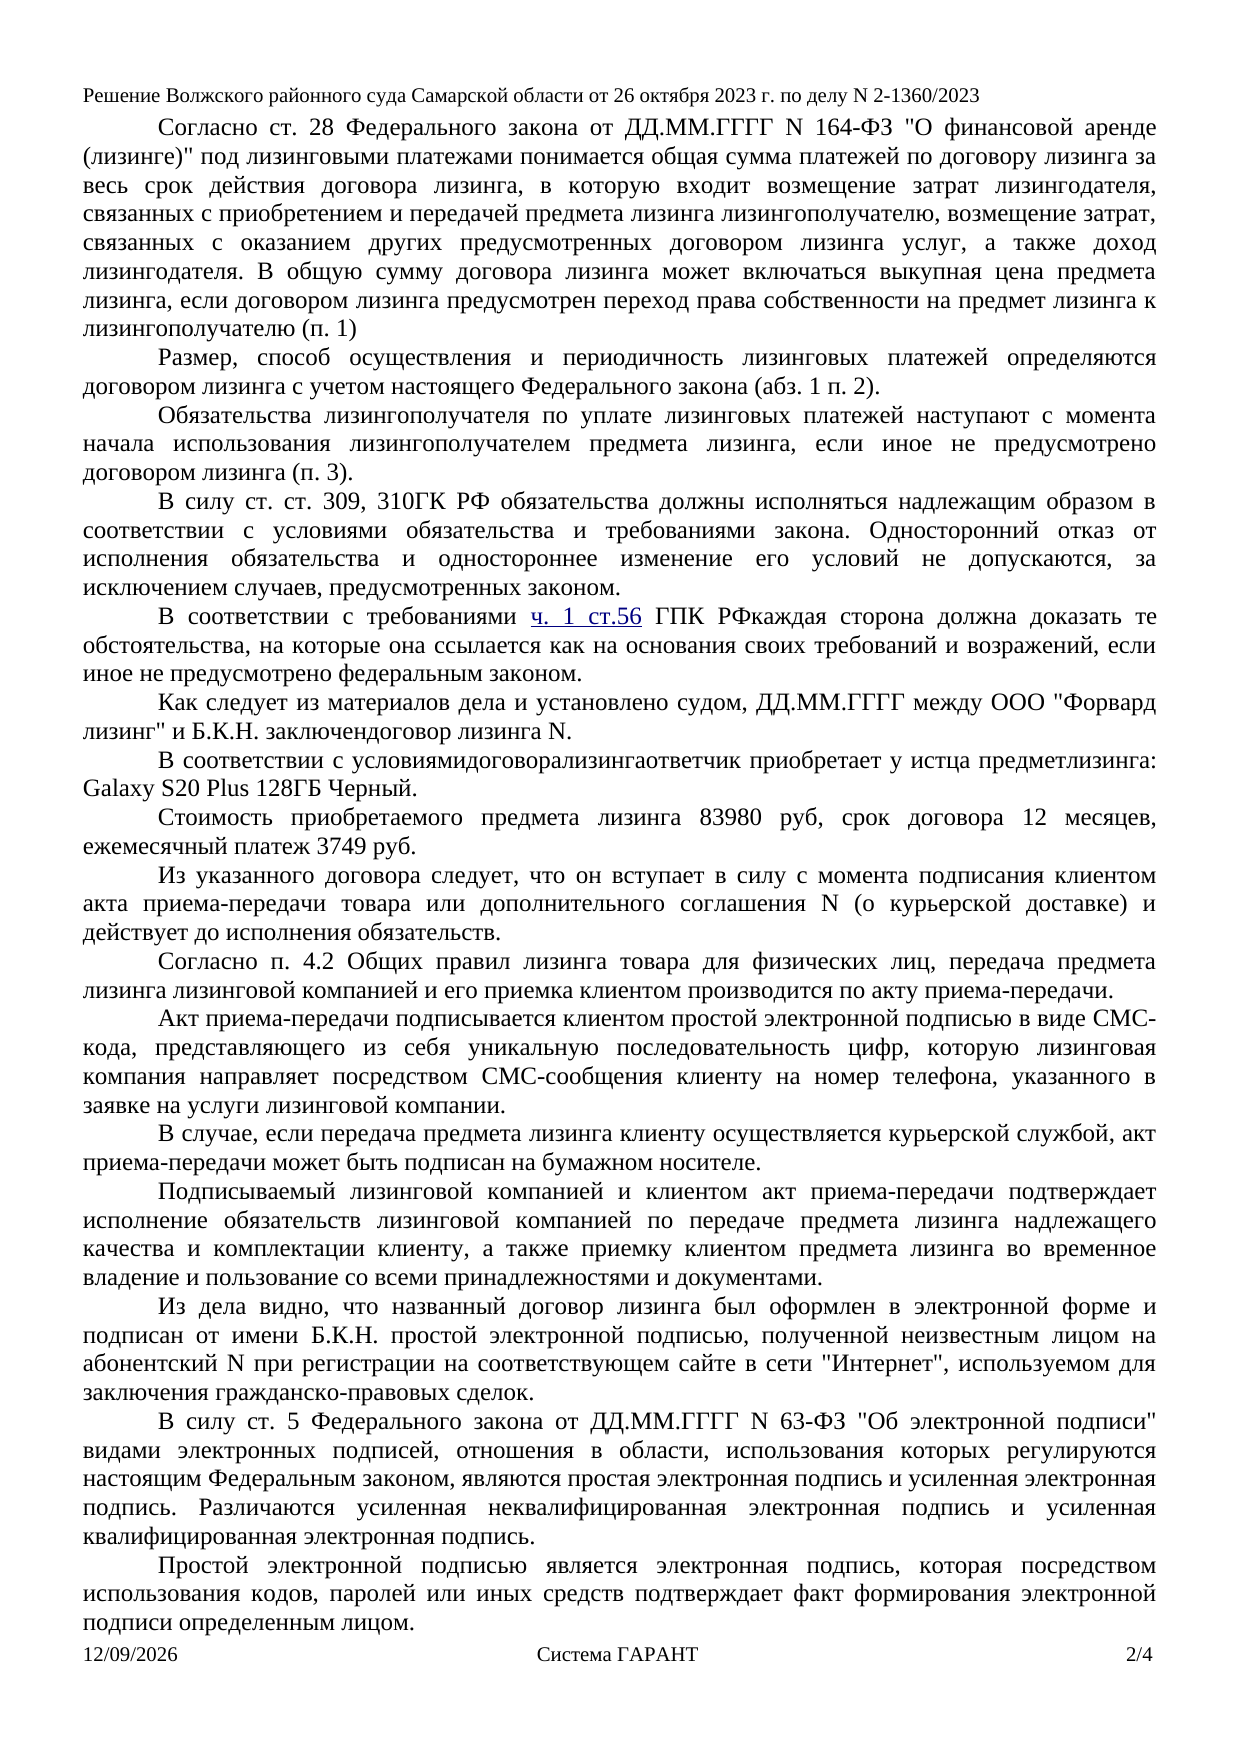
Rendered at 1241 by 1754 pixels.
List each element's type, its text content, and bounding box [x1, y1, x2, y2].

text Размер, способ осуществления и периодичность лизинговых платежей определяются договором лизинга с учетом настоящего Федерального закона (абз. 1 п. 2). [83, 342, 1157, 400]
text Обязательства лизингополучателя по уплате лизинговых платежей наступают с момента начала использования лизингополучателем предмета лизинга, если иное не предусмотрено договором лизинга (п. 3). [83, 400, 1157, 486]
text В силу ст. 5 Федерального закона от ДД.ММ.ГГГГ N 63-ФЗ "Об электронной подписи" видами электронных подписей, отношения в области, использования которых регулируются настоящим Федеральным законом, являются простая электронная подпись и усиленная электронная подпись. Различаются усиленная неквалифицированная электронная подпись и усиленная квалифицированная электронная подпись. [83, 1406, 1157, 1550]
text Стоимость приобретаемого предмета лизинга 83980 руб, срок договора 12 месяцев, ежемесячный платеж 3749 руб. [83, 802, 1157, 860]
text В силу ст. ст. 309, 310ГК РФ обязательства должны исполняться надлежащим образом в соответствии с условиями обязательства и требованиями закона. Односторонний отказ от исполнения обязательства и одностороннее изменение его условий не допускаются, за исключением случаев, предусмотренных законом. [83, 486, 1157, 601]
text Согласно п. 4.2 Общих правил лизинга товара для физических лиц, передача предмета лизинга лизинговой компанией и его приемка клиентом производится по акту приема-передачи. [83, 946, 1157, 1003]
text В соответствии с условиямидоговорализингаответчик приобретает у истца предметлизинга: Galaxy S20 Plus 128ГБ Черный. [83, 745, 1157, 802]
text Подписываемый лизинговой компанией и клиентом акт приема-передачи подтверждает исполнение обязательств лизинговой компанией по передаче предмета лизинга надлежащего качества и комплектации клиенту, а также приемку клиентом предмета лизинга во временное владение и пользование со всеми принадлежностями и документами. [83, 1176, 1157, 1291]
text Акт приема-передачи подписывается клиентом простой электронной подписью в виде СМС-кода, представляющего из себя уникальную последовательность цифр, которую лизинговая компания направляет посредством СМС-сообщения клиенту на номер телефона, указанного в заявке на услуги лизинговой компании. [83, 1003, 1157, 1118]
text Из указанного договора следует, что он вступает в силу с момента подписания клиентом акта приема-передачи товара или дополнительного соглашения N (о курьерской доставке) и действует до исполнения обязательств. [83, 860, 1157, 946]
text Простой электронной подписью является электронная подпись, которая посредством использования кодов, паролей или иных средств подтверждает факт формирования электронной подписи определенным лицом. [83, 1550, 1157, 1636]
text Согласно ст. 28 Федерального закона от ДД.ММ.ГГГГ N 164-ФЗ "О финансовой аренде (лизинге)" под лизинговыми платежами понимается общая сумма платежей по договору лизинга за весь срок действия договора лизинга, в которую входит возмещение затрат лизингодателя, связанных с приобретением и передачей предмета лизинга лизингополучателю, возмещение затрат, связанных с оказанием других предусмотренных договором лизинга услуг, а также доход лизингодателя. В общую сумму договора лизинга может включаться выкупная цена предмета лизинга, если договором лизинга предусмотрен переход права собственности на предмет лизинга к лизингополучателю (п. 1) [83, 112, 1157, 342]
text Как следует из материалов дела и установлено судом, ДД.ММ.ГГГГ между ООО "Форвард лизинг" и Б.К.Н. заключендоговор лизинга N. [83, 687, 1157, 745]
text Из дела видно, что названный договор лизинга был оформлен в электронной форме и подписан от имени Б.К.Н. простой электронной подписью, полученной неизвестным лицом на абонентский N при регистрации на соответствующем сайте в сети "Интернет", используемом для заключения гражданско-правовых сделок. [83, 1291, 1157, 1406]
text В случае, если передача предмета лизинга клиенту осуществляется курьерской службой, акт приема-передачи может быть подписан на бумажном носителе. [83, 1118, 1157, 1176]
text В соответствии с требованиями ч. 1 ст.56 ГПК РФкаждая сторона должна доказать те обстоятельства, на которые она ссылается как на основания своих требований и возражений, если иное не предусмотрено федеральным законом. [83, 601, 1157, 687]
